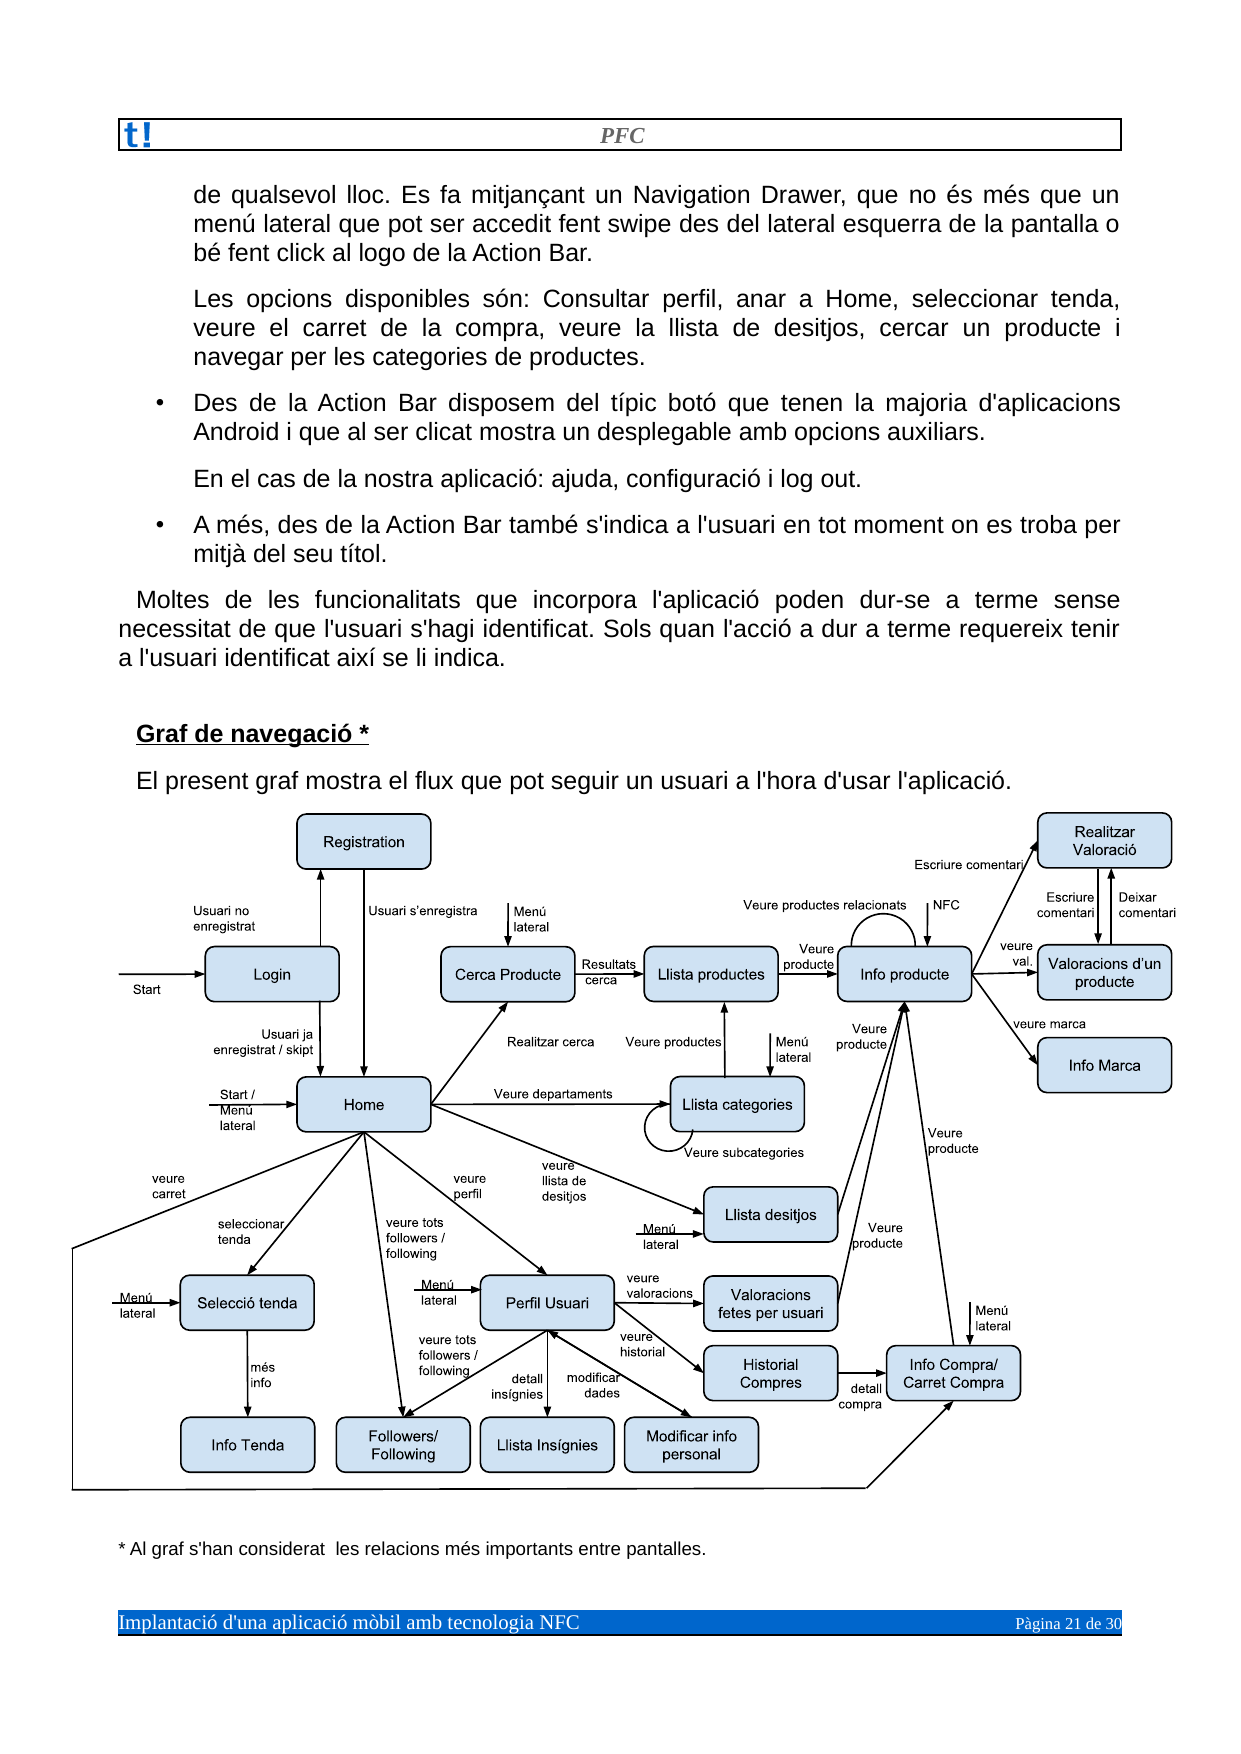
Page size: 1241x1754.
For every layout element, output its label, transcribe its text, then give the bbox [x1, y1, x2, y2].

picture [123, 121, 151, 148]
list de qualsevol lloc. Es fa mitjançant un Navigation Drawer, que no és més que un menú lateral que pot ser accedit fent swipe des del lateral esquerra de la pantalla o bé fent click al logo de la Action Bar. [156, 181, 1122, 267]
list Des de la Action Bar disposem del típic botó que tenen la majoria d'aplicacions Android i que al ser clicat mostra un desplegable amb opcions auxiliars. [156, 388, 1122, 446]
list Les opcions disponibles són: Consultar perfil, anar a Home, seleccionar tenda, veure el carret de la compra, veure la llista de desitjos, cercar un producte i navegar per les categories de productes. [156, 284, 1122, 371]
text El present graf mostra el flux que pot seguir un usuari a l'hora d'usar l'aplicació. [118, 766, 1122, 794]
list A més, des de la Action Bar també s'indica a l'usuari en tot moment on es troba per mitjà del seu títol. [156, 510, 1122, 568]
text * Al graf s'han considerat les relacions més importants entre pantalles. [118, 1538, 1122, 1559]
list En el cas de la nostra aplicació: ajuda, configuració i log out. [156, 464, 1122, 492]
text Moltes de les funcionalitats que incorpora l'aplicació poden dur-se a terme sense necessitat de que l'usuari s'hagi identificat. Sols quan l'acció a dur a terme requereix tenir a l'usuari identificat així se li indica. [118, 586, 1122, 672]
text Graf de navegació * [118, 719, 1122, 748]
